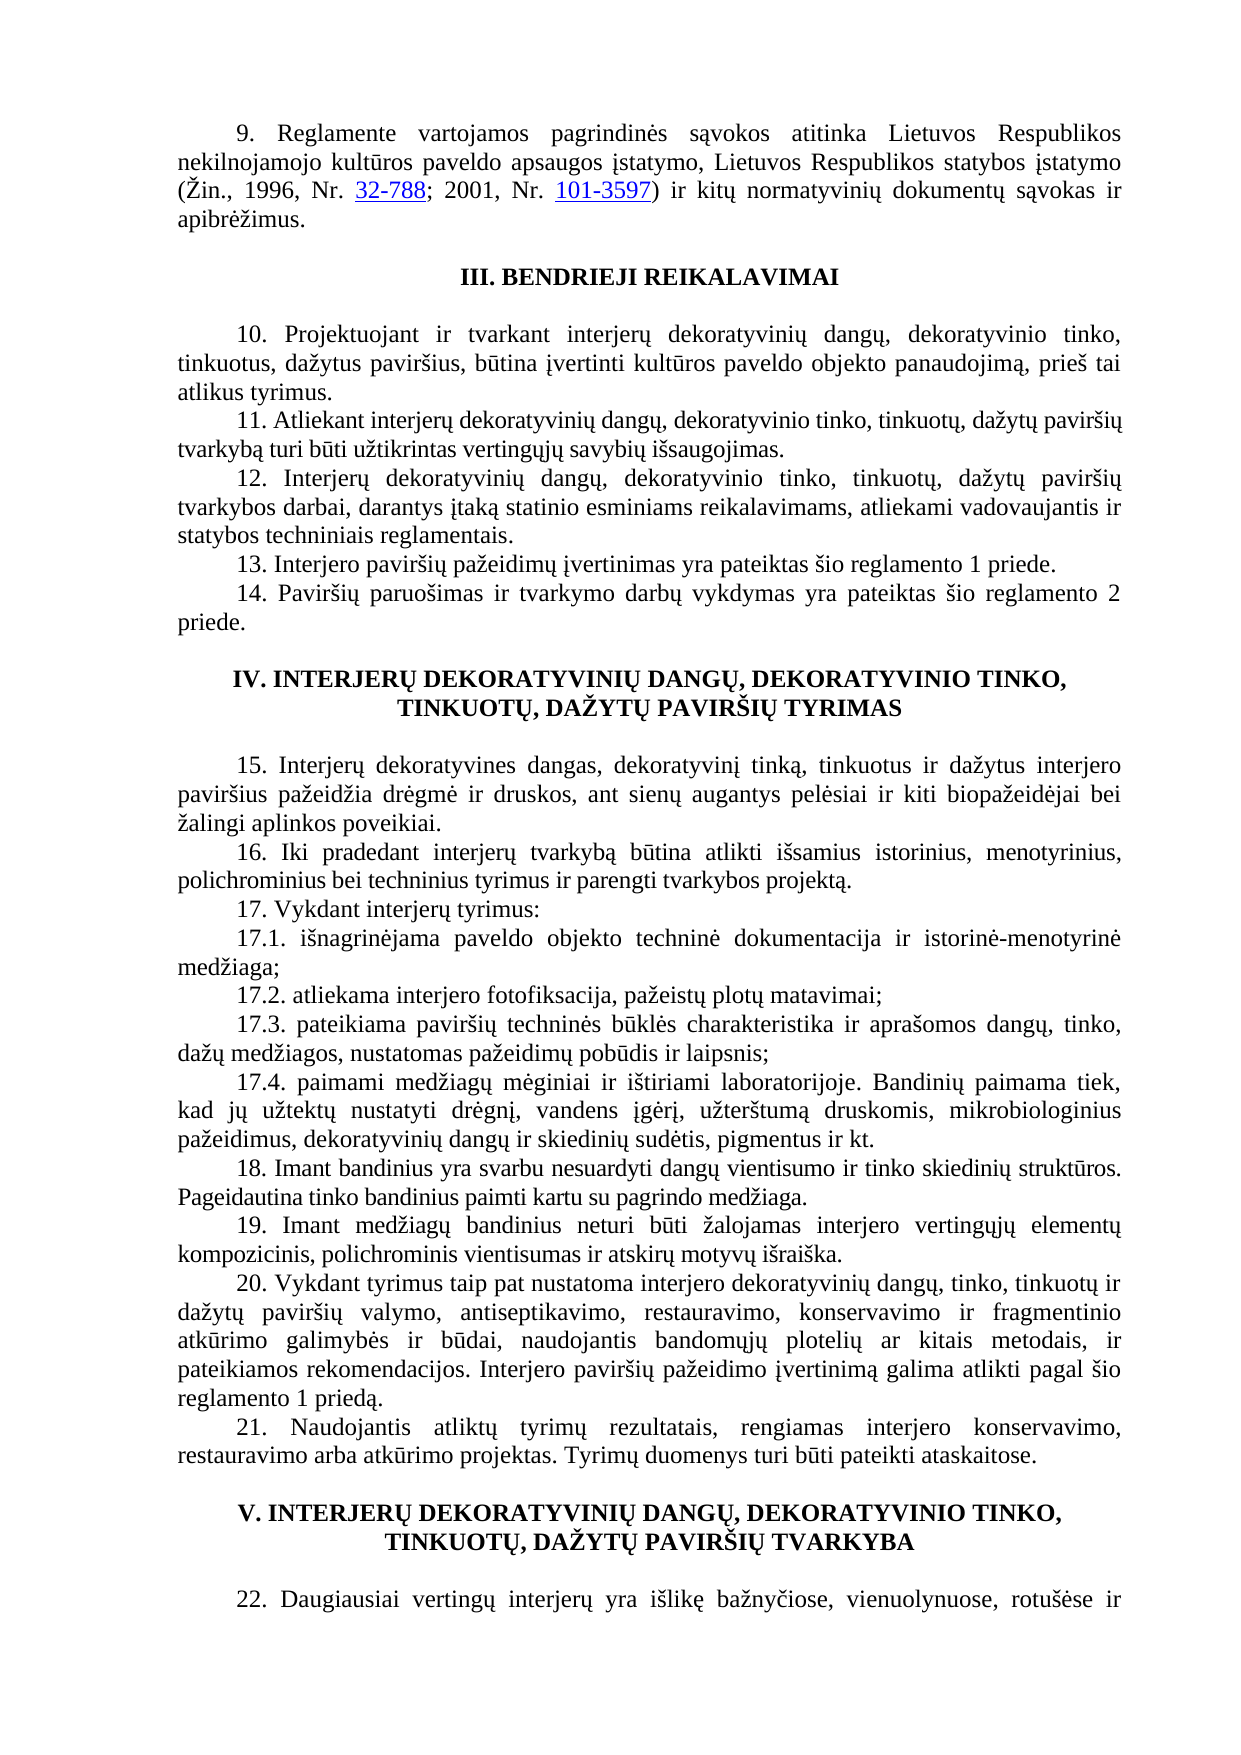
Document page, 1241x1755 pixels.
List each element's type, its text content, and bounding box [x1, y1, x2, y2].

text 12. Interjerų dekoratyvinių dangų, dekoratyvinio tinko, tinkuotų, dažytų paviršių tvarkybos darbai, darantys įtaką statinio esminiams reikalavimams, atliekami vadovaujantis ir statybos techniniais reglamentais. [177, 463, 1122, 549]
text V. INTERJERŲ DEKORATYVINIŲ DANGŲ, DEKORATYVINIO TINKO, TINKUOTŲ, DAŽYTŲ PAVIRŠIŲ TVARKYBA [177, 1498, 1122, 1556]
text 17.4. paimami medžiagų mėginiai ir ištiriami laboratorijoje. Bandinių paimama tiek, kad jų užtektų nustatyti drėgnį, vandens įgėrį, užterštumą druskomis, mikrobiologinius pažeidimus, dekoratyvinių dangų ir skiedinių sudėtis, pigmentus ir kt. [177, 1067, 1122, 1153]
text 17.3. pateikiama paviršių techninės būklės charakteristika ir aprašomos dangų, tinko, dažų medžiagos, nustatomas pažeidimų pobūdis ir laipsnis; [177, 1009, 1122, 1067]
text 17.2. atliekama interjero fotofiksacija, pažeistų plotų matavimai; [177, 981, 1122, 1009]
text 21. Naudojantis atliktų tyrimų rezultatais, rengiamas interjero konservavimo, restauravimo arba atkūrimo projektas. Tyrimų duomenys turi būti pateikti ataskaitose. [177, 1412, 1122, 1469]
text 19. Imant medžiagų bandinius neturi būti žalojamas interjero vertingųjų elementų kompozicinis, polichrominis vientisumas ir atskirų motyvų išraiška. [177, 1211, 1122, 1268]
text IV. INTERJERŲ DEKORATYVINIŲ DANGŲ, DEKORATYVINIO TINKO, TINKUOTŲ, DAŽYTŲ PAVIRŠIŲ TYRIMAS [177, 664, 1122, 722]
text 22. Daugiausiai vertingų interjerų yra išlikę bažnyčiose, vienuolynuose, rotušėse ir [177, 1584, 1122, 1613]
text 13. Interjero paviršių pažeidimų įvertinimas yra pateiktas šio reglamento 1 priede. [177, 549, 1122, 578]
text 11. Atliekant interjerų dekoratyvinių dangų, dekoratyvinio tinko, tinkuotų, dažytų paviršių tvarkybą turi būti užtikrintas vertingųjų savybių išsaugojimas. [177, 406, 1122, 463]
text 18. Imant bandinius yra svarbu nesuardyti dangų vientisumo ir tinko skiedinių struktūros. Pageidautina tinko bandinius paimti kartu su pagrindo medžiaga. [177, 1153, 1122, 1211]
text 14. Paviršių paruošimas ir tvarkymo darbų vykdymas yra pateiktas šio reglamento 2 priede. [177, 578, 1122, 636]
text 17. Vykdant interjerų tyrimus: [177, 894, 1122, 923]
text 20. Vykdant tyrimus taip pat nustatoma interjero dekoratyvinių dangų, tinko, tinkuotų ir dažytų paviršių valymo, antiseptikavimo, restauravimo, konservavimo ir fragmentinio atkūrimo galimybės ir būdai, naudojantis bandomųjų plotelių ar kitais metodais, ir pateikiamos rekomendacijos. Interjero paviršių pažeidimo įvertinimą galima atlikti pagal šio reglamento 1 priedą. [177, 1268, 1122, 1412]
text 10. Projektuojant ir tvarkant interjerų dekoratyvinių dangų, dekoratyvinio tinko, tinkuotus, dažytus paviršius, būtina įvertinti kultūros paveldo objekto panaudojimą, prieš tai atlikus tyrimus. [177, 319, 1122, 406]
text 15. Interjerų dekoratyvines dangas, dekoratyvinį tinką, tinkuotus ir dažytus interjero paviršius pažeidžia drėgmė ir druskos, ant sienų augantys pelėsiai ir kiti biopažeidėjai bei žalingi aplinkos poveikiai. [177, 751, 1122, 837]
text 9. Reglamente vartojamos pagrindinės sąvokos atitinka Lietuvos Respublikos nekilnojamojo kultūros paveldo apsaugos įstatymo, Lietuvos Respublikos statybos įstatymo (Žin., 1996, Nr. 32-788; 2001, Nr. 101-3597) ir kitų normatyvinių dokumentų sąvokas ir apibrėžimus. [177, 118, 1122, 233]
text III. BENDRIEJI REIKALAVIMAI [177, 262, 1122, 291]
text 16. Iki pradedant interjerų tvarkybą būtina atlikti išsamius istorinius, menotyrinius, polichrominius bei techninius tyrimus ir parengti tvarkybos projektą. [177, 837, 1122, 894]
text 17.1. išnagrinėjama paveldo objekto techninė dokumentacija ir istorinė-menotyrinė medžiaga; [177, 923, 1122, 981]
